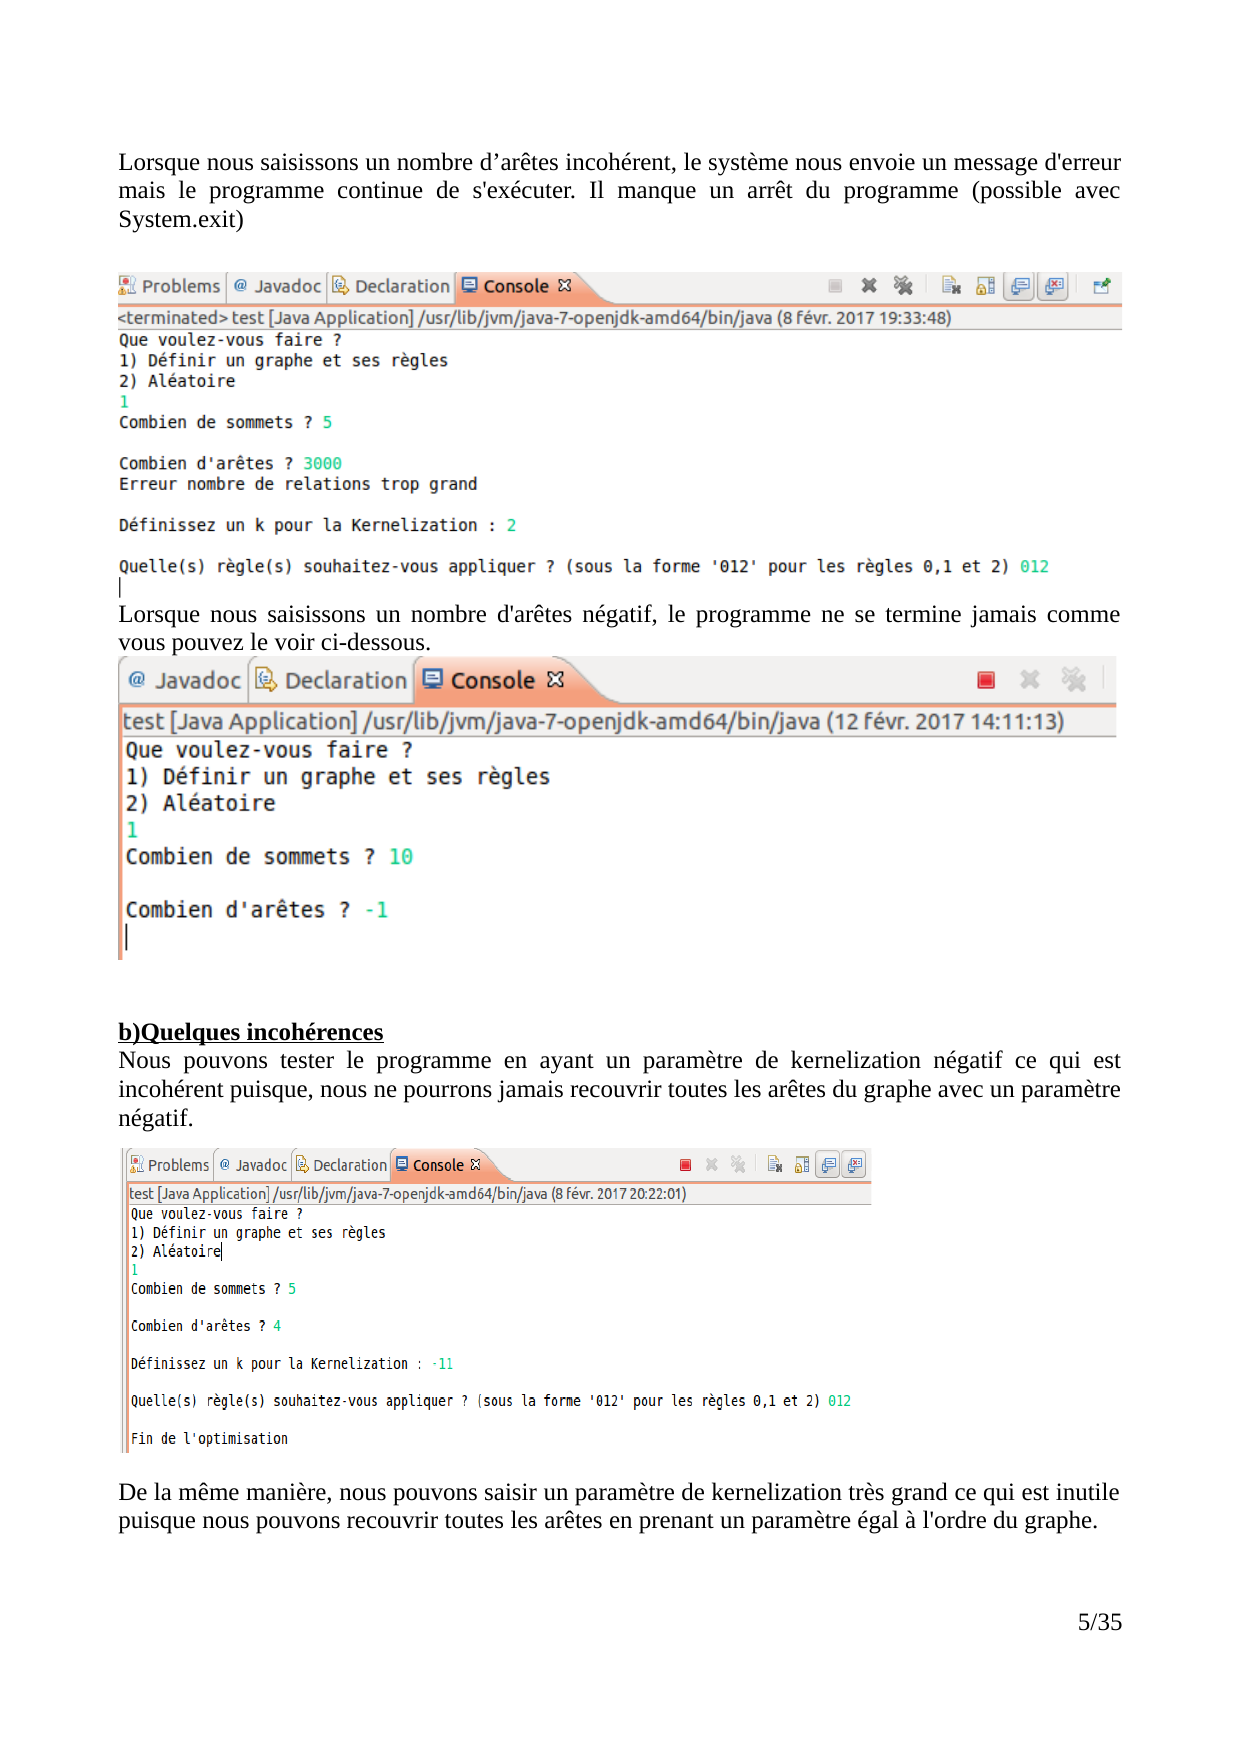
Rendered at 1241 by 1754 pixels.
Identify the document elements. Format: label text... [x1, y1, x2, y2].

text Nous pouvons tester le programme en ayant un paramètre de kernelization négatif ce qui est incohérent puisque, nous ne pourrons jamais recouvrir toutes les arêtes du graphe avec un paramètre négatif. [118, 1045, 1122, 1132]
text b)Quelques incohérences [118, 1017, 1122, 1045]
picture [118, 656, 1117, 960]
picture [118, 272, 1123, 599]
text Lorsque nous saisissons un nombre d'arêtes négatif, le programme ne se termine jamais comme vous pouvez le voir ci-dessous. [118, 599, 1122, 656]
text [118, 262, 1122, 272]
picture [118, 1148, 872, 1453]
text De la même manière, nous pouvons saisir un paramètre de kernelization très grand ce qui est inutile puisque nous pouvons recouvrir toutes les arêtes en prenant un paramètre égal à l'ordre du graphe. [118, 1477, 1122, 1534]
text Lorsque nous saisissons un nombre d’arêtes incohérent, le système nous envoie un message d'erreur mais le programme continue de s'exécuter. Il manque un arrêt du programme (possible avec System.exit) [118, 147, 1122, 233]
